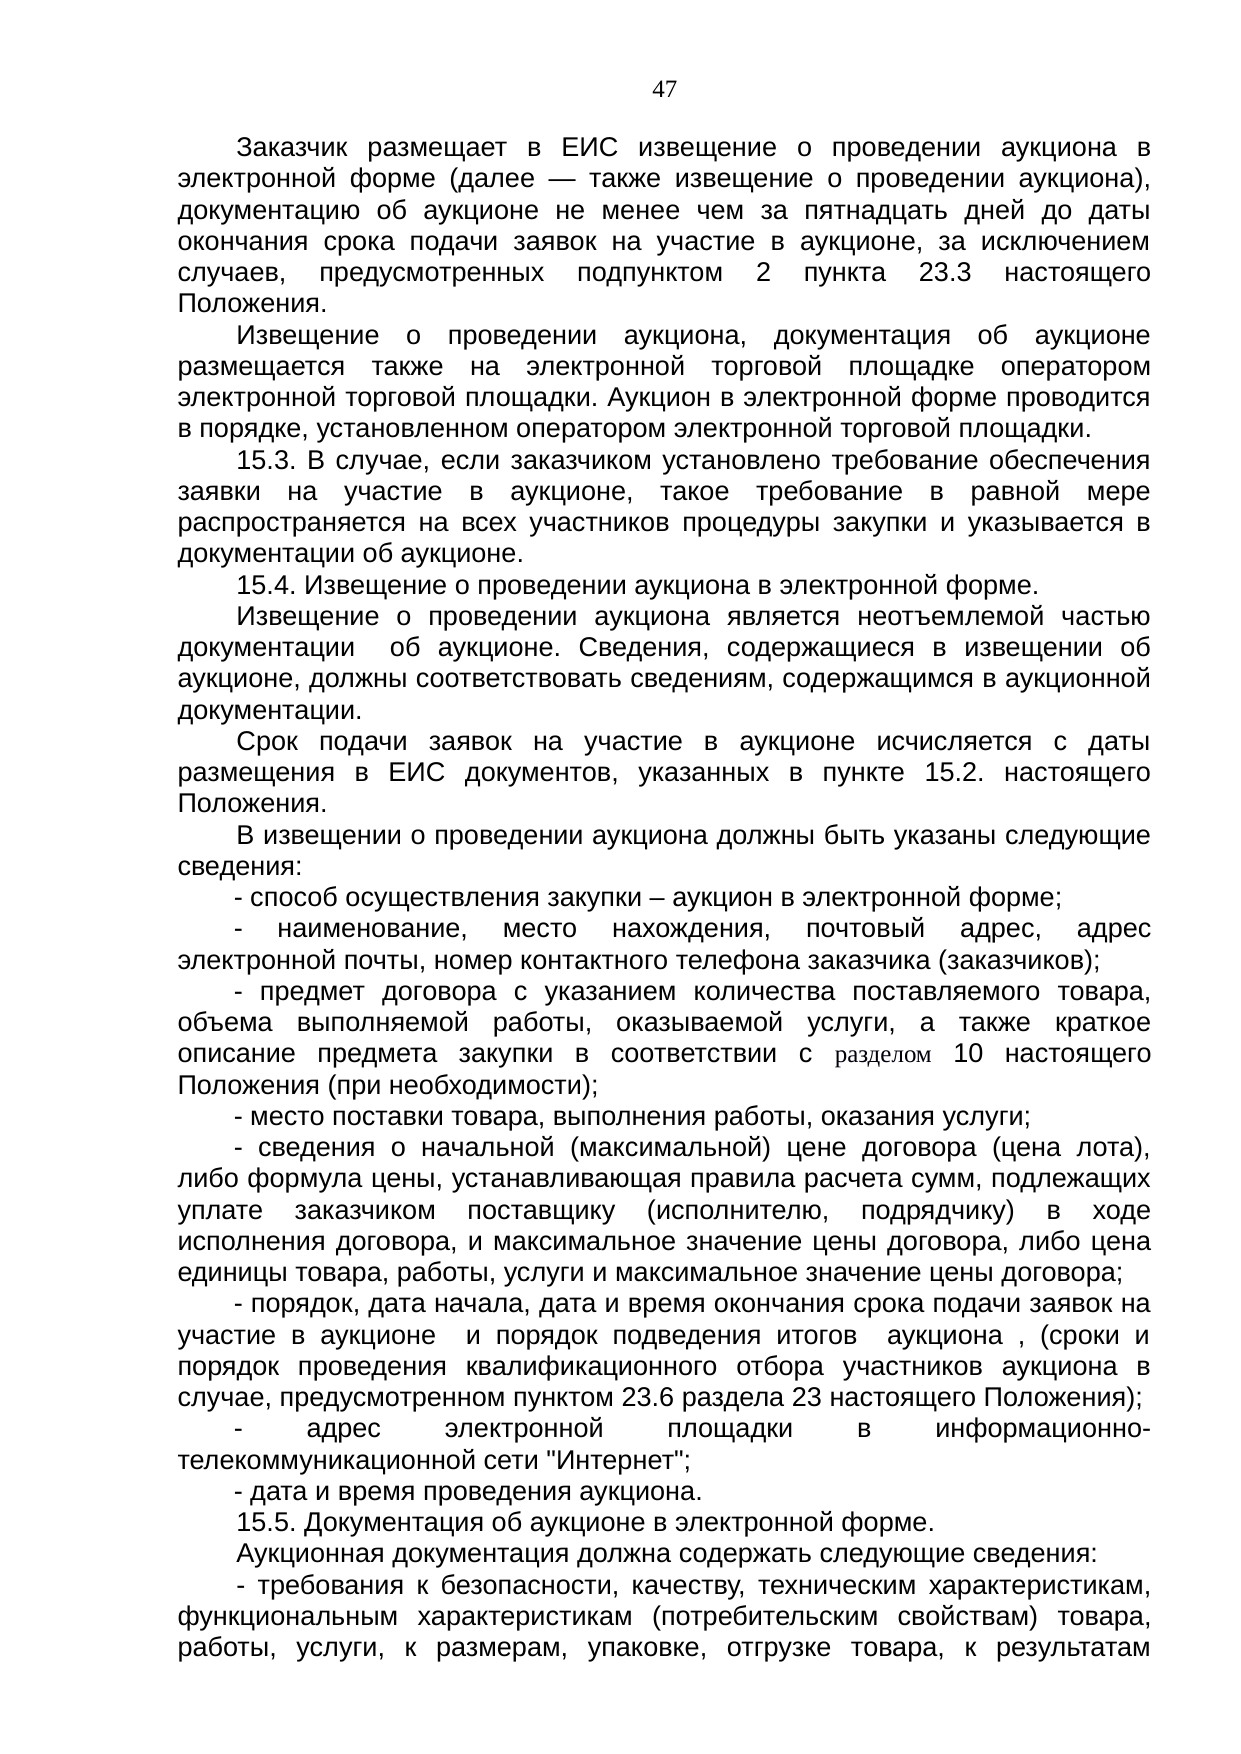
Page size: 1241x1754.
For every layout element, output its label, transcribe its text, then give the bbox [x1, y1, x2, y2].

text 15.3. В случае, если заказчиком установлено требование обеспечения заявки на участие в аукционе, такое требование в равной мере распространяется на всех участников процедуры закупки и указывается в документации об аукционе. [177, 444, 1152, 569]
text Срок подачи заявок на участие в аукционе исчисляется с даты размещения в ЕИС документов, указанных в пункте 15.2. настоящего Положения. [177, 725, 1152, 819]
text - наименование, место нахождения, почтовый адрес, адрес электронной почты, номер контактного телефона заказчика (заказчиков); [177, 912, 1152, 975]
text Извещение о проведении аукциона, документация об аукционе размещается также на электронной торговой площадке оператором электронной торговой площадки. Аукцион в электронной форме проводится в порядке, установленном оператором электронной торговой площадки. [177, 319, 1152, 444]
text - способ осуществления закупки – аукцион в электронной форме; [177, 881, 1152, 912]
text Заказчик размещает в ЕИС извещение о проведении аукциона в электронной форме (далее — также извещение о проведении аукциона), документацию об аукционе не менее чем за пятнадцать дней до даты окончания срока подачи заявок на участие в аукционе, за исключением случаев, предусмотренных подпунктом 2 пункта 23.3 настоящего Положения. [177, 131, 1152, 319]
text 15.5. Документация об аукционе в электронной форме. [177, 1506, 1152, 1537]
text - порядок, дата начала, дата и время окончания срока подачи заявок на участие в аукционе и порядок подведения итогов аукциона , (сроки и порядок проведения квалификационного отбора участников аукциона в случае, предусмотренном пунктом 23.6 раздела 23 настоящего Положения); [177, 1287, 1152, 1412]
text - дата и время проведения аукциона. [177, 1475, 1152, 1506]
text В извещении о проведении аукциона должны быть указаны следующие сведения: [177, 819, 1152, 881]
text - предмет договора с указанием количества поставляемого товара, объема выполняемой работы, оказываемой услуги, а также краткое описание предмета закупки в соответствии с разделом 10 настоящего Положения (при необходимости); [177, 975, 1152, 1100]
text Аукционная документация должна содержать следующие сведения: [177, 1537, 1152, 1569]
text - адрес электронной площадки в информационно-телекоммуникационной сети "Интернет"; [177, 1412, 1152, 1475]
text - требования к безопасности, качеству, техническим характеристикам, функциональным характеристикам (потребительским свойствам) товара, работы, услуги, к размерам, упаковке, отгрузке товара, к результатам [177, 1569, 1152, 1662]
text Извещение о проведении аукциона является неотъемлемой частью документации об аукционе. Сведения, содержащиеся в извещении об аукционе, должны соответствовать сведениям, содержащимся в аукционной документации. [177, 600, 1152, 725]
text 15.4. Извещение о проведении аукциона в электронной форме. [177, 569, 1152, 600]
text - место поставки товара, выполнения работы, оказания услуги; [177, 1100, 1152, 1131]
text - сведения о начальной (максимальной) цене договора (цена лота), либо формула цены, устанавливающая правила расчета сумм, подлежащих уплате заказчиком поставщику (исполнителю, подрядчику) в ходе исполнения договора, и максимальное значение цены договора, либо цена единицы товара, работы, услуги и максимальное значение цены договора; [177, 1131, 1152, 1287]
